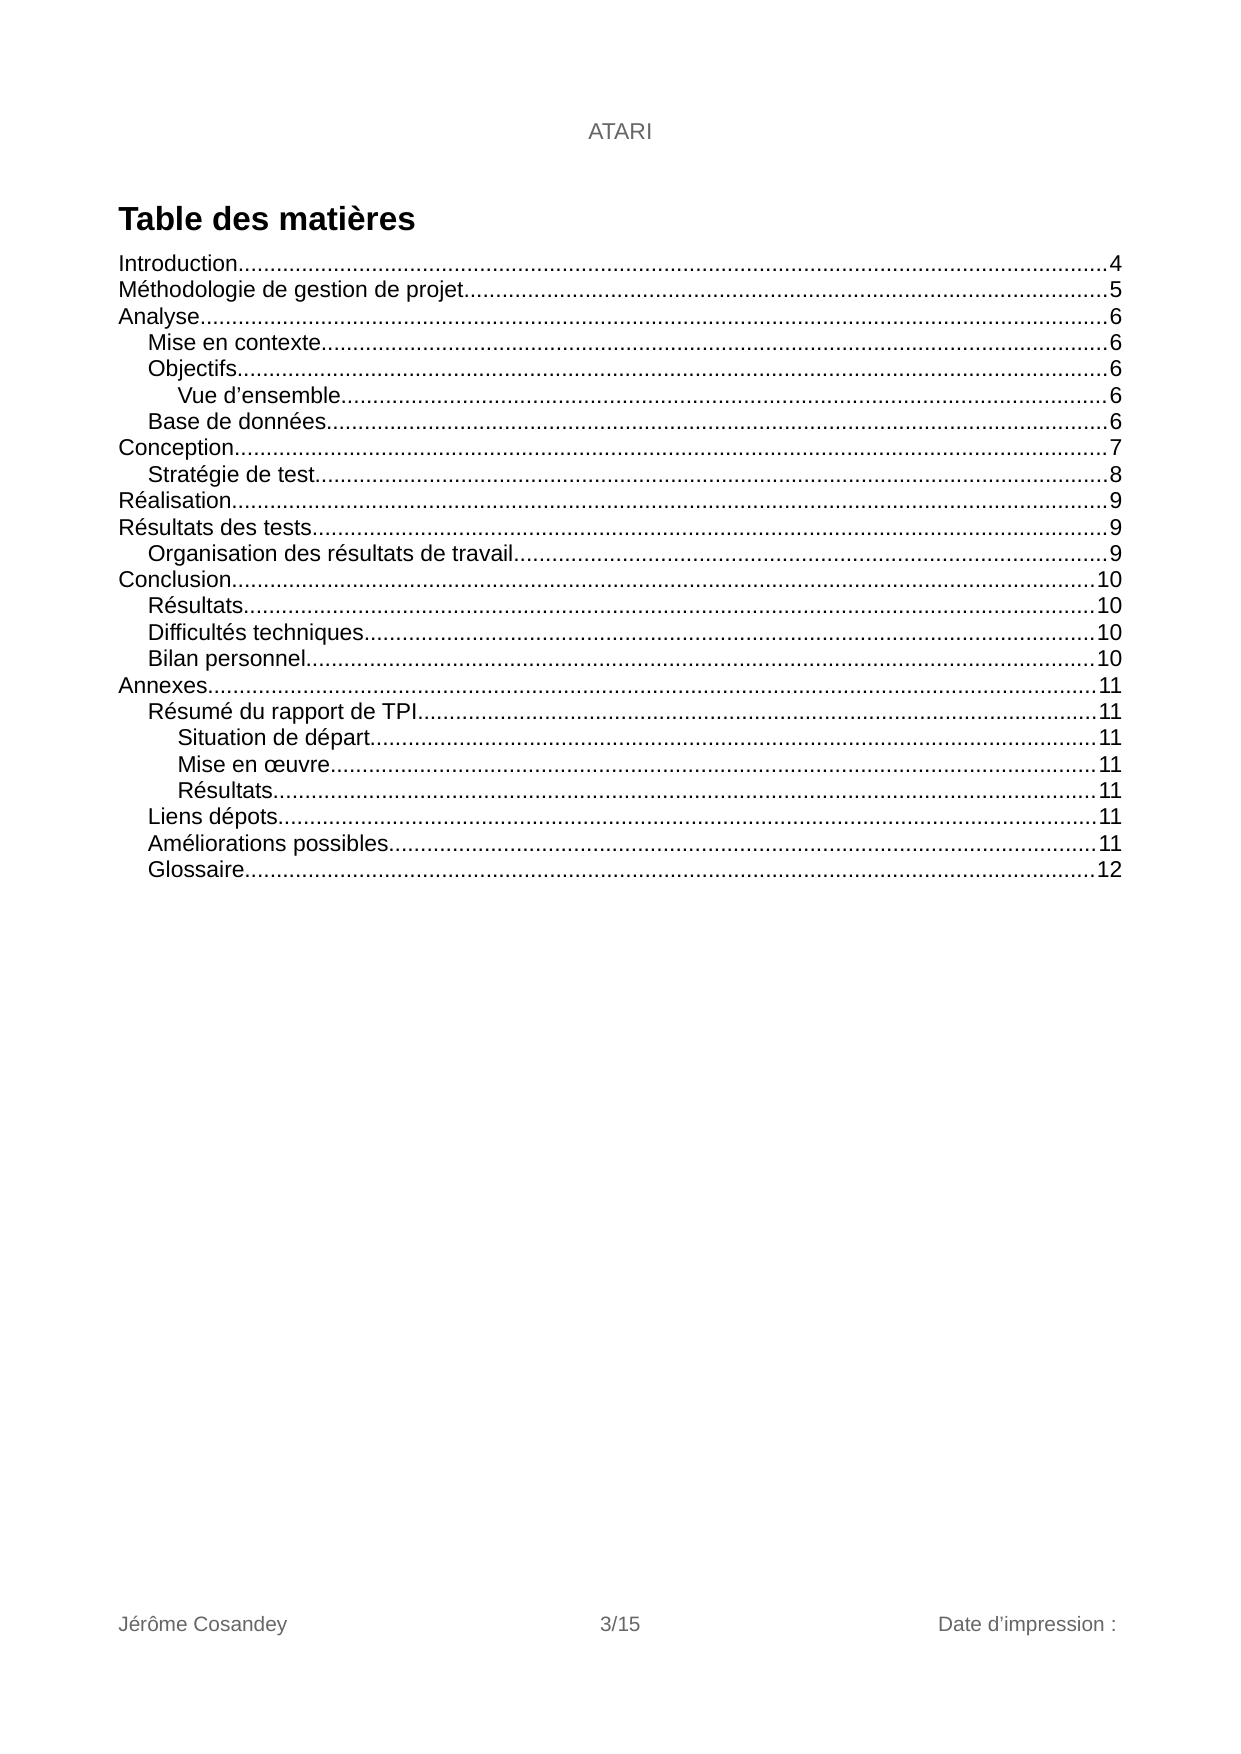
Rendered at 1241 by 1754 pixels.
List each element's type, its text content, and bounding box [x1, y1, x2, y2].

text Stratégie de test 8 [148, 461, 1122, 487]
text Mise en contexte 6 [148, 329, 1122, 355]
text Résumé du rapport de TPI 11 [148, 698, 1122, 724]
text Annexes 11 [118, 672, 1122, 698]
text Base de données 6 [148, 408, 1122, 434]
text Bilan personnel 10 [148, 645, 1122, 672]
text Résultats 11 [177, 777, 1122, 803]
text Organisation des résultats de travail 9 [148, 540, 1122, 566]
text Situation de départ 11 [177, 724, 1122, 751]
text Vue d’ensemble 6 [177, 382, 1122, 408]
text Réalisation 9 [118, 487, 1122, 513]
text Méthodologie de gestion de projet 5 [118, 276, 1122, 303]
text Mise en œuvre 11 [177, 751, 1122, 777]
text Analyse 6 [118, 303, 1122, 329]
text Résultats 10 [148, 592, 1122, 619]
text Liens dépots 11 [148, 803, 1122, 830]
text Objectifs 6 [148, 355, 1122, 382]
text Difficultés techniques 10 [148, 619, 1122, 645]
text Conception 7 [118, 434, 1122, 461]
text Résultats des tests 9 [118, 513, 1122, 540]
text Améliorations possibles 11 [148, 830, 1122, 856]
text Conclusion 10 [118, 566, 1122, 592]
text Introduction 4 [118, 250, 1122, 276]
subtitle Table des matières [118, 199, 1122, 237]
text Glossaire 12 [148, 856, 1122, 882]
